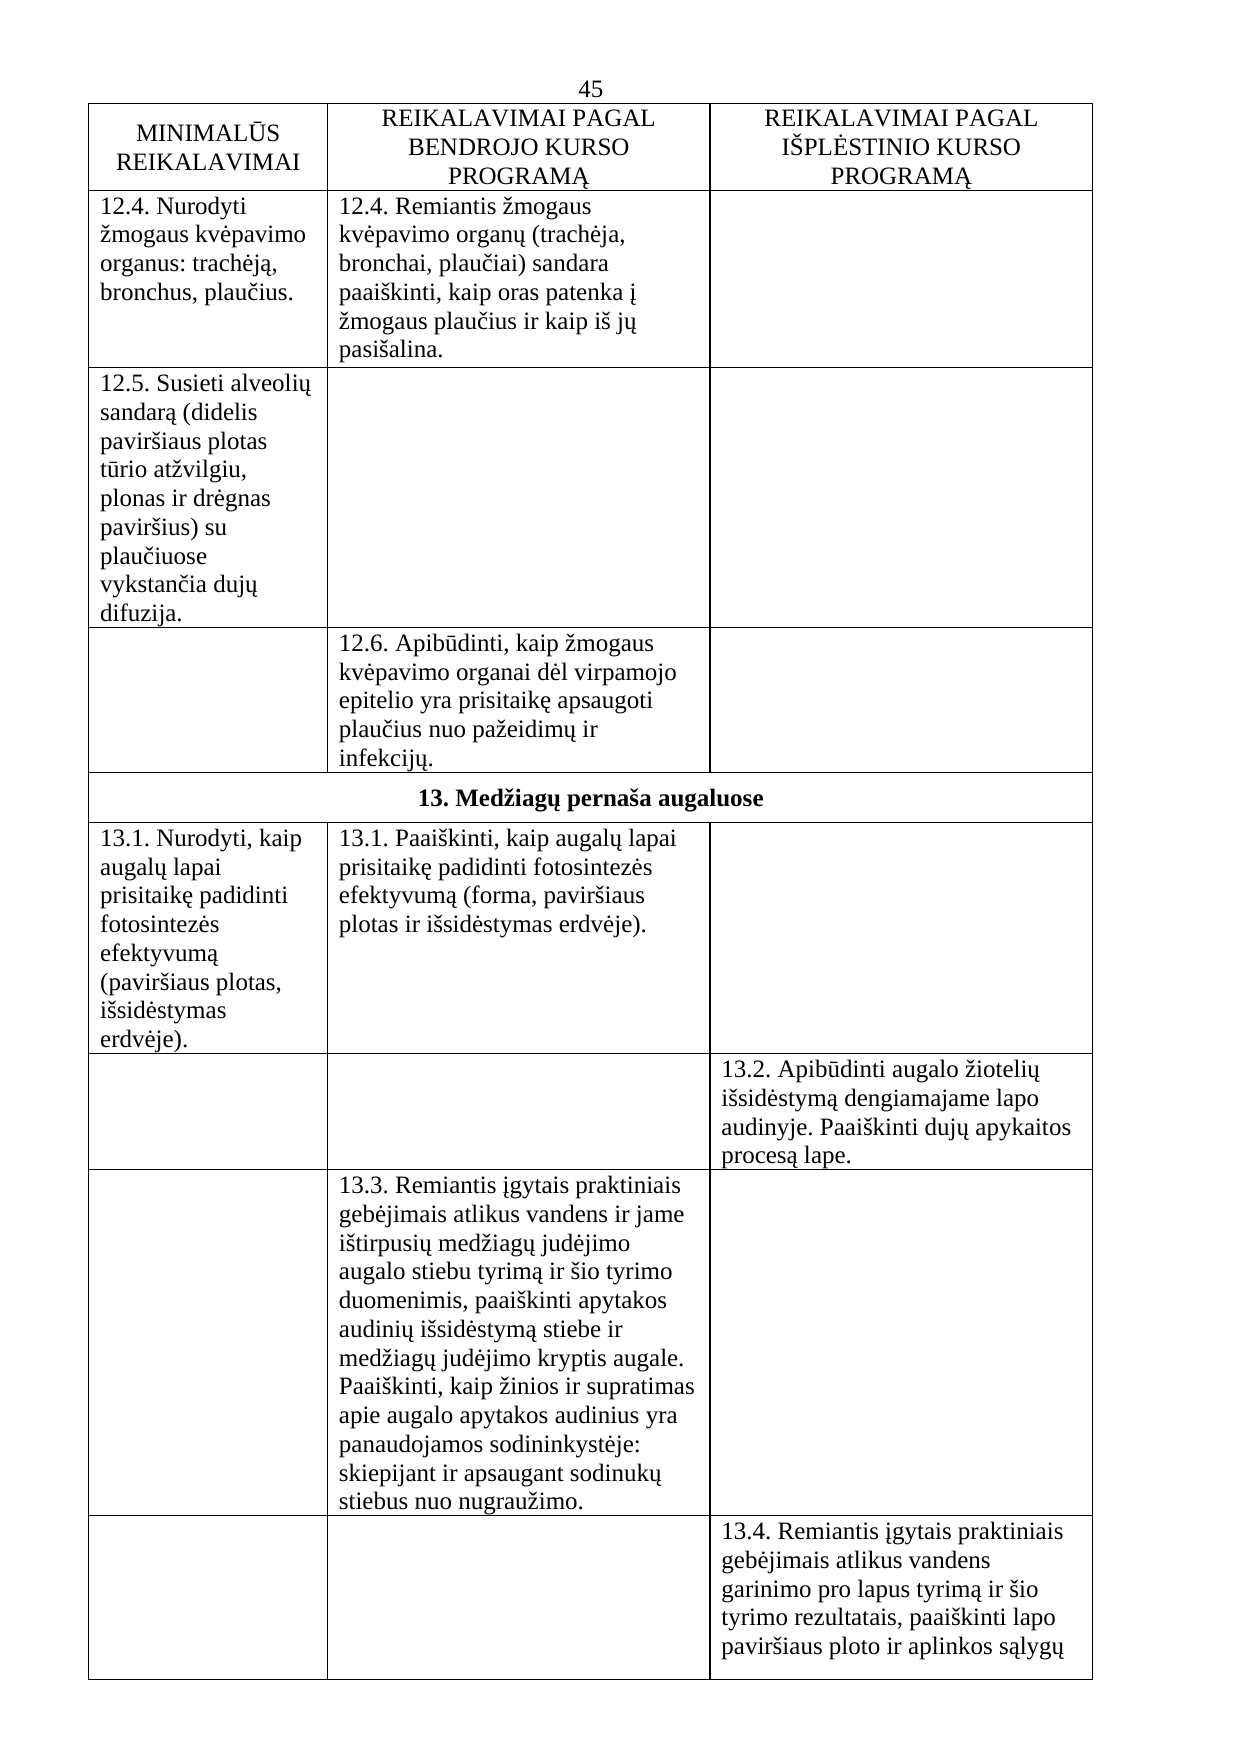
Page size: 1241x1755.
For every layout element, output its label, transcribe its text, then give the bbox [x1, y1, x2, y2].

table_cell [711, 628, 1092, 772]
table_header REIKALAVIMAI PAGAL BENDROJO KURSO PROGRAMĄ [328, 104, 709, 190]
table_header MINIMALŪS REIKALAVIMAI [89, 104, 327, 190]
table_cell 13.1. Nurodyti, kaip augalų lapai prisitaikę padidinti fotosintezės efektyvumą (paviršiaus plotas, išsidėstymas erdvėje). [89, 823, 327, 1053]
table_cell [328, 368, 709, 627]
table_cell 12.5. Susieti alveolių sandarą (didelis paviršiaus plotas tūrio atžvilgiu, plonas ir drėgnas paviršius) su plaučiuose vykstančia dujų difuzija. [89, 368, 327, 627]
table_cell [89, 1054, 327, 1169]
table_cell 12.6. Apibūdinti, kaip žmogaus kvėpavimo organai dėl virpamojo epitelio yra prisitaikę apsaugoti plaučius nuo pažeidimų ir infekcijų. [328, 628, 709, 772]
table_cell [711, 1170, 1092, 1515]
table_cell [89, 628, 327, 772]
table_cell 13. Medžiagų pernaša augaluose [89, 773, 1092, 822]
table_header REIKALAVIMAI PAGAL IŠPLĖSTINIO KURSO PROGRAMĄ [711, 104, 1092, 190]
table_cell [89, 1516, 327, 1679]
table_cell 12.4. Remiantis žmogaus kvėpavimo organų (trachėja, bronchai, plaučiai) sandara paaiškinti, kaip oras patenka į žmogaus plaučius ir kaip iš jų pasišalina. [328, 191, 709, 367]
table_cell 13.4. Remiantis įgytais praktiniais gebėjimais atlikus vandens garinimo pro lapus tyrimą ir šio tyrimo rezultatais, paaiškinti lapo paviršiaus ploto ir aplinkos sąlygų [711, 1516, 1092, 1679]
table_cell [711, 368, 1092, 627]
table_cell [328, 1054, 709, 1169]
table_cell 13.3. Remiantis įgytais praktiniais gebėjimais atlikus vandens ir jame ištirpusių medžiagų judėjimo augalo stiebu tyrimą ir šio tyrimo duomenimis, paaiškinti apytakos audinių išsidėstymą stiebe ir medžiagų judėjimo kryptis augale. Paaiškinti, kaip žinios ir supratimas apie augalo apytakos audinius yra panaudojamos sodininkystėje: skiepijant ir apsaugant sodinukų stiebus nuo nugraužimo. [328, 1170, 709, 1515]
table_cell [711, 823, 1092, 1053]
table_cell [89, 1170, 327, 1515]
table_cell 13.1. Paaiškinti, kaip augalų lapai prisitaikę padidinti fotosintezės efektyvumą (forma, paviršiaus plotas ir išsidėstymas erdvėje). [328, 823, 709, 1053]
table_cell 12.4. Nurodyti žmogaus kvėpavimo organus: trachėją, bronchus, plaučius. [89, 191, 327, 367]
table_cell [328, 1516, 709, 1679]
table_cell 13.2. Apibūdinti augalo žiotelių išsidėstymą dengiamajame lapo audinyje. Paaiškinti dujų apykaitos procesą lape. [711, 1054, 1092, 1169]
table_cell [711, 191, 1092, 367]
